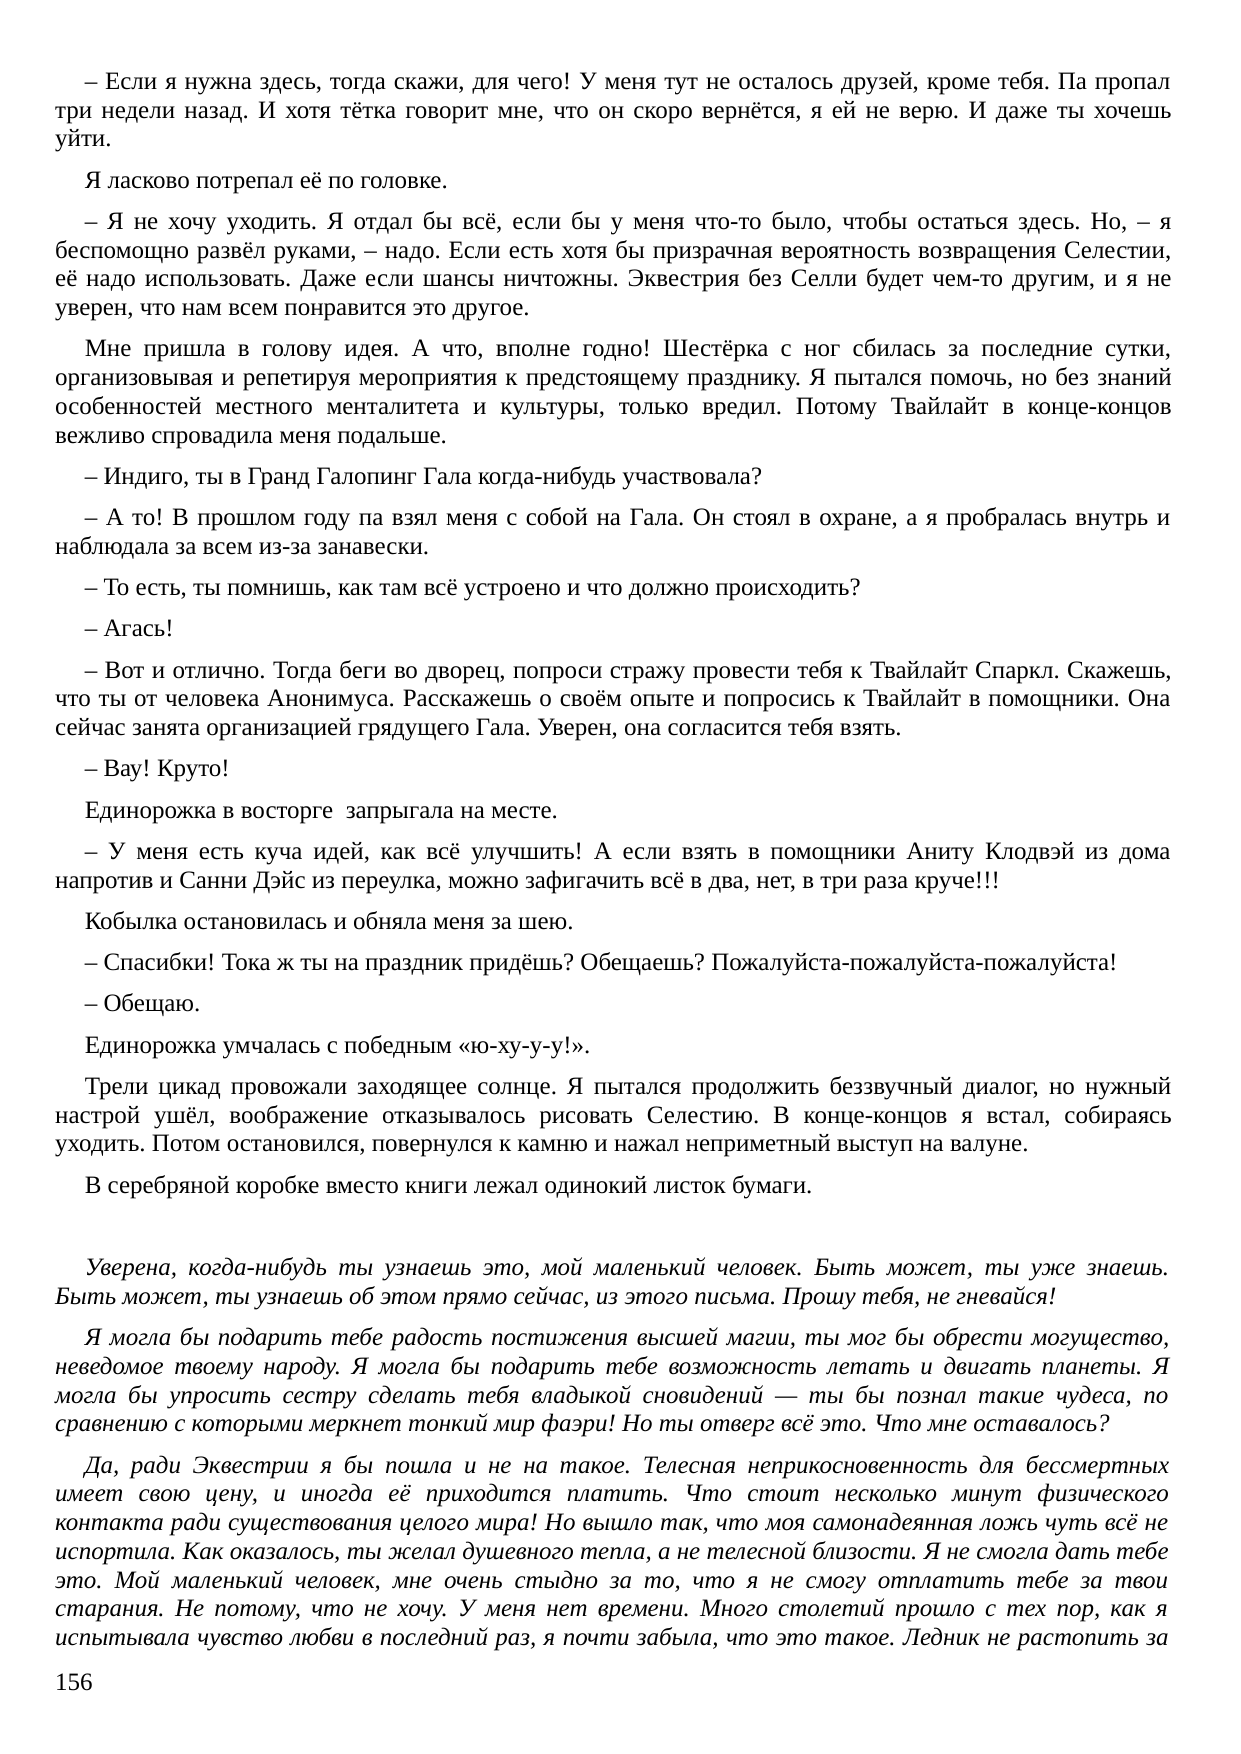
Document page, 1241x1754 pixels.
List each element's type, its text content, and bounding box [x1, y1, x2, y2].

text – Индиго, ты в Гранд Галопинг Гала когда-нибудь участвовала? [55, 461, 1173, 490]
text Да, ради Эквестрии я бы пошла и не на такое. Телесная неприкосновенность для бессмертных имеет свою цену, и иногда её приходится платить. Что стоит несколько минут физического контакта ради существования целого мира! Но вышло так, что моя самонадеянная ложь чуть всё не испортила. Как оказалось, ты желал душевного тепла, а не телесной близости. Я не смогла дать тебе это. Мой маленький человек, мне очень стыдно за то, что я не смогу отплатить тебе за твои старания. Не потому, что не хочу. У меня нет времени. Много столетий прошло с тех пор, как я испытывала чувство любви в последний раз, я почти забыла, что это такое. Ледник не растопить за [55, 1450, 1173, 1651]
text Трели цикад провожали заходящее солнце. Я пытался продолжить беззвучный диалог, но нужный настрой ушёл, воображение отказывалось рисовать Селестию. В конце-концов я встал, собираясь уходить. Потом остановился, повернулся к камню и нажал неприметный выступ на валуне. [55, 1071, 1173, 1157]
text Кобылка остановилась и обняла меня за шею. [55, 906, 1173, 935]
text – Вот и отлично. Тогда беги во дворец, попроси стражу провести тебя к Твайлайт Спаркл. Скажешь, что ты от человека Анонимуса. Расскажешь о своём опыте и попросись к Твайлайт в помощники. Она сейчас занята организацией грядущего Гала. Уверен, она согласится тебя взять. [55, 655, 1173, 741]
text – Вау! Круто! [55, 753, 1173, 782]
text – Я не хочу уходить. Я отдал бы всё, если бы у меня что-то было, чтобы остаться здесь. Но, – я беспомощно развёл руками, – надо. Если есть хотя бы призрачная вероятность возвращения Селестии, её надо использовать. Даже если шансы ничтожны. Эквестрия без Селли будет чем-то другим, и я не уверен, что нам всем понравится это другое. [55, 206, 1173, 321]
text – У меня есть куча идей, как всё улучшить! А если взять в помощники Аниту Клодвэй из дома напротив и Санни Дэйс из переулка, можно зафигачить всё в два, нет, в три раза круче!!! [55, 836, 1173, 893]
text – Если я нужна здесь, тогда скажи, для чего! У меня тут не осталось друзей, кроме тебя. Па пропал три недели назад. И хотя тётка говорит мне, что он скоро вернётся, я ей не верю. И даже ты хочешь уйти. [55, 66, 1173, 152]
text – Спасибки! Тока ж ты на праздник придёшь? Обещаешь? Пожалуйста-пожалуйста-пожалуйста! [55, 947, 1173, 976]
text Я ласково потрепал её по головке. [55, 165, 1173, 193]
text Я могла бы подарить тебе радость постижения высшей магии, ты мог бы обрести могущество, неведомое твоему народу. Я могла бы подарить тебе возможность летать и двигать планеты. Я могла бы упросить сестру сделать тебя владыкой сновидений — ты бы познал такие чудеса, по сравнению с которыми меркнет тонкий мир фаэри! Но ты отверг всё это. Что мне оставалось? [55, 1322, 1173, 1437]
text Единорожка в восторге запрыгала на месте. [55, 795, 1173, 823]
text Уверена, когда-нибудь ты узнаешь это, мой маленький человек. Быть может, ты уже знаешь. Быть может, ты узнаешь об этом прямо сейчас, из этого письма. Прошу тебя, не гневайся! [55, 1252, 1173, 1310]
text Мне пришла в голову идея. А что, вполне годно! Шестёрка с ног сбилась за последние сутки, организовывая и репетируя мероприятия к предстоящему празднику. Я пытался помочь, но без знаний особенностей местного менталитета и культуры, только вредил. Потому Твайлайт в конце-концов вежливо спровадила меня подальше. [55, 333, 1173, 448]
text Единорожка умчалась с победным «ю-ху-у-у!». [55, 1030, 1173, 1058]
text – То есть, ты помнишь, как там всё устроено и что должно происходить? [55, 572, 1173, 601]
text В серебряной коробке вместо книги лежал одинокий листок бумаги. [55, 1170, 1173, 1198]
text – А то! В прошлом году па взял меня с собой на Гала. Он стоял в охране, а я пробралась внутрь и наблюдала за всем из-за занавески. [55, 502, 1173, 560]
text – Агась! [55, 613, 1173, 642]
text – Обещаю. [55, 988, 1173, 1017]
